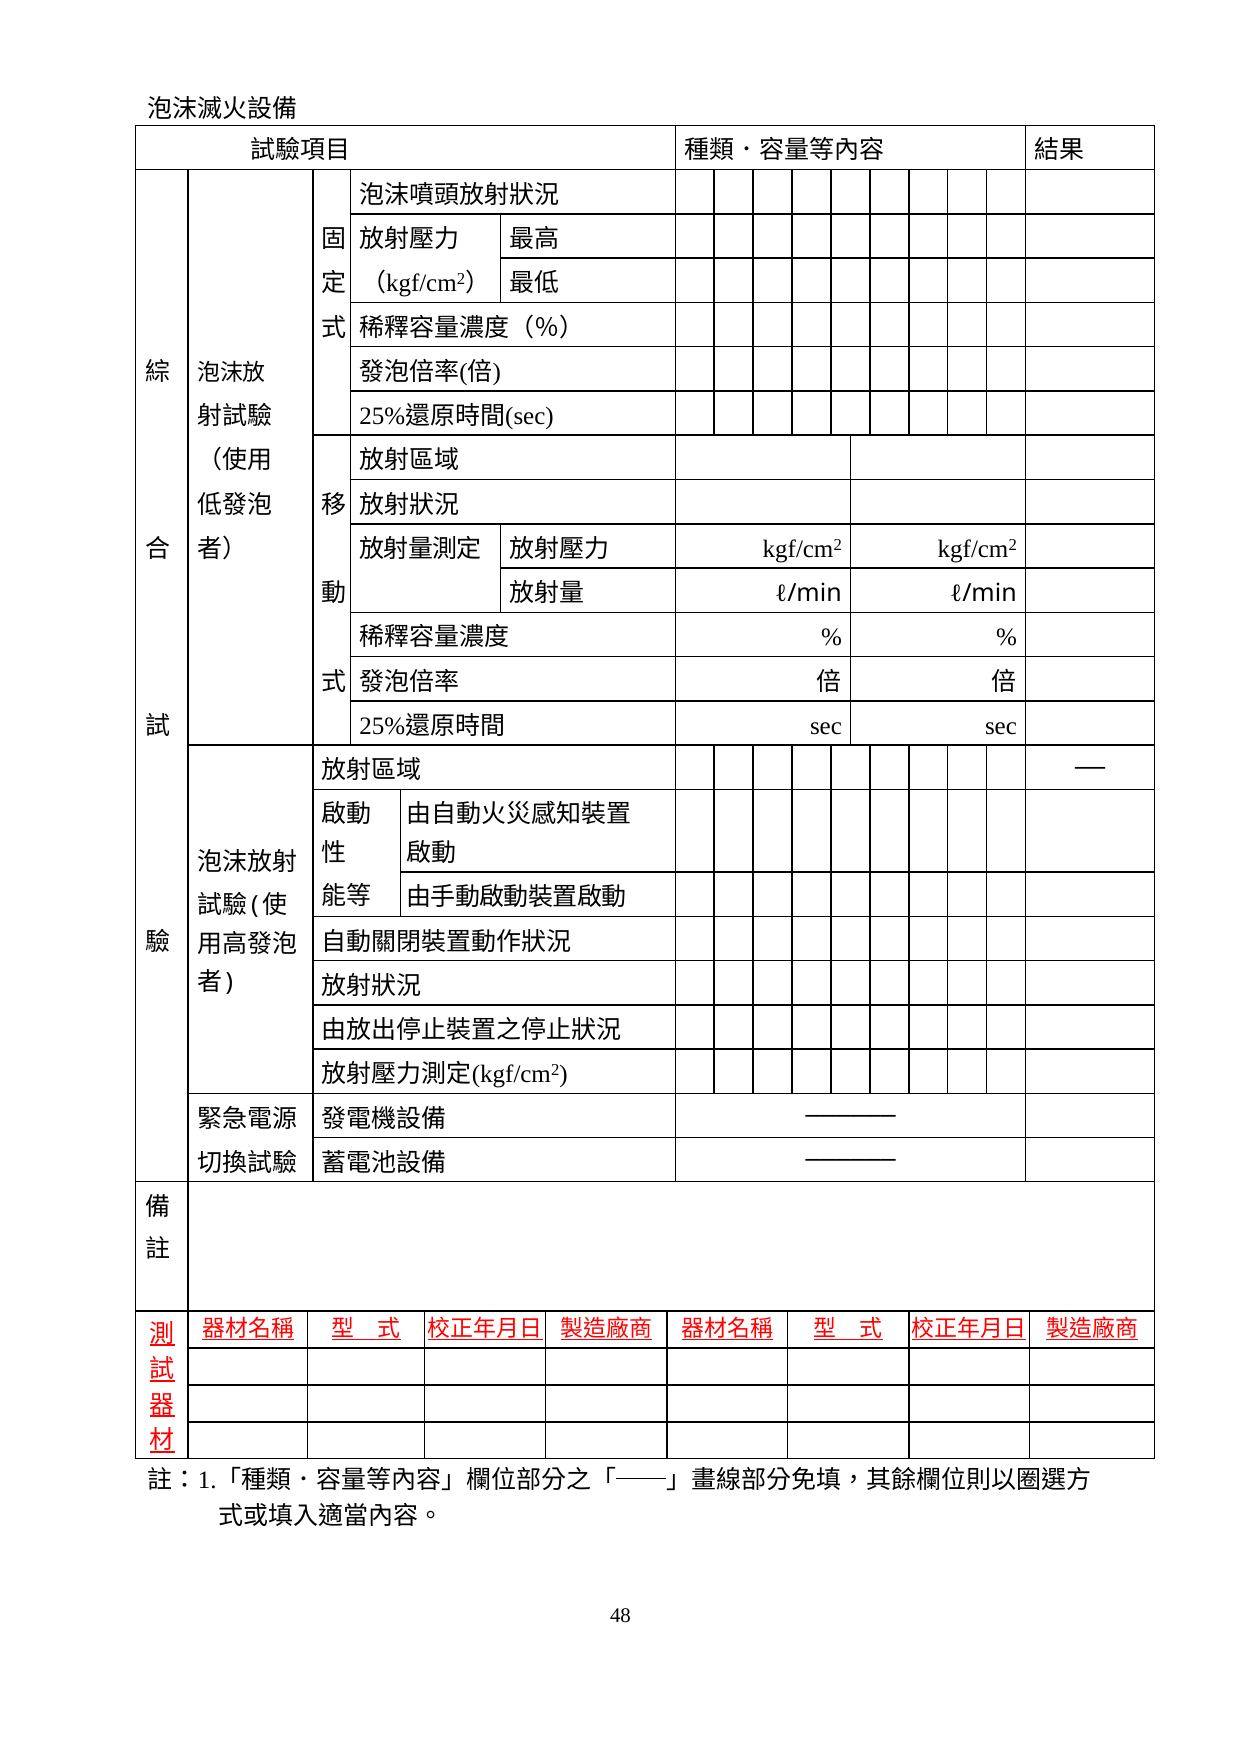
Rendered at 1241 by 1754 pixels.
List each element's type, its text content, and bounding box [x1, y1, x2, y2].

table_cell [189, 213, 312, 257]
table_cell [136, 301, 187, 346]
table_cell 測試 器 材 [136, 1312, 187, 1458]
table_cell [675, 1182, 1025, 1310]
table_cell [1026, 917, 1154, 960]
table_cell [832, 259, 869, 301]
table_cell [189, 301, 312, 346]
table_cell sec [676, 702, 850, 744]
table_cell ────── [676, 1138, 1025, 1181]
table_cell [676, 347, 713, 390]
table_cell [851, 436, 1025, 478]
table_cell 發泡倍率 [351, 657, 675, 700]
table_cell [948, 215, 986, 257]
table_cell [308, 1349, 424, 1384]
table_cell 最高 [501, 215, 675, 257]
table_cell [754, 917, 791, 960]
table_cell [948, 259, 986, 301]
table_cell kgf/cm2 [851, 525, 1025, 567]
table_cell 最低 [501, 259, 675, 301]
table_cell 定 [314, 257, 350, 301]
table_cell [910, 1050, 947, 1093]
table_cell kgf/cm2 [676, 525, 850, 567]
table_cell [1030, 1386, 1154, 1421]
table_cell sec [851, 702, 1025, 744]
table_cell 製造廠商 [546, 1312, 666, 1347]
table_cell 放射區域 [314, 746, 675, 788]
table_cell [910, 746, 947, 788]
table_cell [910, 1423, 1029, 1458]
table_cell [910, 303, 947, 346]
table_cell 器材名稱 [189, 1312, 307, 1347]
table_cell [715, 873, 752, 916]
table_cell 式 [314, 656, 350, 700]
table_cell [1026, 215, 1154, 257]
table_cell [910, 790, 947, 871]
table_cell 25%還原時間 [351, 702, 675, 744]
table_cell [987, 961, 1025, 1004]
table_cell 型 式 [788, 1312, 908, 1347]
table_cell [793, 746, 830, 788]
table_cell [1026, 702, 1154, 744]
table_cell [948, 917, 986, 960]
table_cell [136, 479, 187, 523]
table_cell 製造廠商 [1030, 1312, 1154, 1347]
table_cell [1026, 525, 1154, 567]
table_cell [314, 170, 350, 213]
table_cell [715, 347, 752, 390]
table_cell [715, 790, 752, 871]
table_cell [871, 917, 908, 960]
table_cell [851, 480, 1025, 523]
table_cell [948, 303, 986, 346]
table_cell [754, 347, 791, 390]
table_cell [793, 961, 830, 1004]
table_cell [1026, 657, 1154, 700]
table_cell [715, 215, 752, 257]
table_cell [676, 790, 713, 871]
table_cell [871, 392, 908, 434]
table_cell [676, 436, 850, 478]
table_cell % [851, 613, 1025, 656]
table_cell 低發泡 [189, 479, 312, 523]
table_cell [793, 873, 830, 916]
table_cell [1026, 436, 1154, 478]
table_cell 發電機設備 [314, 1094, 675, 1137]
table_cell [1026, 569, 1154, 611]
table_cell [1030, 1349, 1154, 1384]
table_cell 型 式 [308, 1312, 424, 1347]
table_cell [136, 390, 187, 434]
table_cell [425, 1349, 545, 1384]
table_cell 放射狀況 [314, 961, 675, 1004]
table_cell [987, 392, 1025, 434]
table_cell [676, 480, 850, 523]
table_cell 切換試驗 [189, 1137, 312, 1181]
table_cell [189, 656, 312, 700]
table_cell [189, 1386, 307, 1421]
table_cell [715, 917, 752, 960]
table_cell [910, 170, 947, 213]
table_cell [715, 961, 752, 1004]
table_cell [871, 1050, 908, 1093]
table_cell [987, 303, 1025, 346]
table_cell [136, 170, 187, 213]
table_cell [546, 1349, 666, 1384]
table_cell 啟動性 能等 [314, 790, 400, 916]
table_cell 器材名稱 [668, 1312, 787, 1347]
table_cell [871, 259, 908, 301]
table_cell 25%還原時間(sec) [351, 392, 675, 434]
table_cell [754, 303, 791, 346]
table_cell [136, 611, 187, 656]
table_cell [793, 1006, 830, 1048]
table_cell [871, 170, 908, 213]
table_cell [987, 790, 1025, 871]
table_cell [793, 215, 830, 257]
table_cell [189, 1182, 313, 1310]
table_cell [308, 1386, 424, 1421]
table_cell [910, 347, 947, 390]
text 泡沫滅火設備 [148, 89, 1092, 125]
table_cell [832, 392, 869, 434]
table_cell 放射狀況 [351, 480, 675, 523]
table_cell [754, 1050, 791, 1093]
table_cell [832, 790, 869, 871]
table_cell 放射區域 [351, 436, 675, 478]
table_cell 射試驗 [189, 390, 312, 434]
table_cell [1026, 259, 1154, 301]
table_cell （kgf/cm2） [351, 257, 500, 301]
table_cell [314, 700, 350, 744]
table_cell [676, 1006, 713, 1048]
table_cell [910, 873, 947, 916]
table_cell ℓ/min [851, 569, 1025, 611]
table_cell [715, 259, 752, 301]
table_cell [910, 392, 947, 434]
table_cell [1026, 170, 1154, 213]
table_cell [314, 346, 350, 390]
table_cell [189, 257, 312, 301]
table_cell 放射量測定 [351, 525, 500, 567]
table_cell [136, 871, 187, 916]
table_cell [987, 170, 1025, 213]
table_cell [948, 1006, 986, 1048]
table_cell [715, 1050, 752, 1093]
table_cell [715, 303, 752, 346]
table_cell [715, 392, 752, 434]
table_cell [910, 1006, 947, 1048]
table_cell [987, 917, 1025, 960]
table_cell [136, 213, 187, 257]
table_cell [1025, 1182, 1154, 1310]
table_cell [832, 917, 869, 960]
table_cell [189, 567, 312, 611]
table_cell 者）1 [189, 523, 312, 567]
table_cell 放射壓力 [501, 525, 675, 567]
table_cell [987, 215, 1025, 257]
table_cell [189, 1349, 307, 1384]
table_cell [136, 1048, 187, 1093]
text 註：1.「種類．容量等內容」欄位部分之「──」畫線部分免填，其餘欄位則以圈選方式或填入適當內容。 [148, 1459, 1092, 1532]
table_cell [910, 1349, 1029, 1384]
table_cell 稀釋容量濃度 [351, 613, 675, 656]
table_cell [351, 567, 500, 611]
table_cell [910, 215, 947, 257]
table_cell 校正年月日 [910, 1312, 1029, 1347]
table_cell [754, 170, 791, 213]
table_cell 固 [314, 213, 350, 257]
table_cell [313, 1182, 675, 1310]
table_cell 式 [314, 301, 350, 346]
table_cell [136, 1093, 187, 1137]
table_cell [314, 523, 350, 567]
table_cell [546, 1386, 666, 1421]
table_cell [754, 790, 791, 871]
table_cell 倍 [676, 657, 850, 700]
table_cell [754, 873, 791, 916]
table_cell [136, 1137, 187, 1181]
table_cell 移 [314, 479, 350, 523]
table_cell [832, 170, 869, 213]
table_cell [668, 1349, 787, 1384]
table_cell [948, 873, 986, 916]
table_cell 放射壓力 [351, 215, 500, 257]
table_cell [793, 259, 830, 301]
table_cell [987, 347, 1025, 390]
table_cell 緊急電源 [189, 1094, 312, 1137]
table_cell [948, 1050, 986, 1093]
table_cell ℓ/min [676, 569, 850, 611]
table_cell [676, 170, 713, 213]
table_cell [871, 790, 908, 871]
table_header 試驗項目1 [136, 126, 675, 169]
table_cell [136, 960, 187, 1004]
table_cell [832, 961, 869, 1004]
table_cell 發泡倍率(倍) [351, 347, 675, 390]
table_cell [1026, 1138, 1154, 1181]
table_cell [715, 170, 752, 213]
table_cell [1026, 1050, 1154, 1093]
table_cell ────── [676, 1094, 1025, 1137]
table_cell 由手動啟動裝置啟動 [401, 873, 675, 916]
table_cell [832, 215, 869, 257]
table_cell [1030, 1423, 1154, 1458]
table_cell [948, 347, 986, 390]
table_cell [314, 390, 350, 434]
table_cell 泡沫噴頭放射狀況 [351, 170, 675, 213]
table_cell [948, 961, 986, 1004]
table_cell [425, 1386, 545, 1421]
table_cell [871, 873, 908, 916]
table_cell 放射壓力測定(kgf/cm2) [314, 1050, 675, 1093]
table_cell [948, 746, 986, 788]
table_cell 驗 [136, 916, 187, 960]
table_cell [987, 259, 1025, 301]
table_cell [871, 1006, 908, 1048]
table_cell [871, 215, 908, 257]
table_cell [308, 1423, 424, 1458]
table_cell [715, 746, 752, 788]
table_cell [832, 1006, 869, 1048]
table_cell [793, 392, 830, 434]
table_cell [136, 1004, 187, 1048]
table_cell [793, 790, 830, 871]
table_cell [754, 961, 791, 1004]
table_cell [788, 1386, 908, 1421]
table_cell ── [1026, 746, 1154, 788]
table_cell [676, 215, 713, 257]
table_cell [948, 392, 986, 434]
table_cell [832, 746, 869, 788]
table_cell [788, 1349, 908, 1384]
table_cell 泡沫放射 試驗(使用高發泡者) [189, 746, 312, 1093]
table_cell [871, 746, 908, 788]
table_header 種類．容量等內容 [676, 126, 1025, 169]
table_cell [871, 961, 908, 1004]
table_cell 泡沫放 [189, 346, 312, 390]
table_cell [832, 873, 869, 916]
table_cell [793, 917, 830, 960]
table_cell 倍 [851, 657, 1025, 700]
table_cell [136, 789, 187, 871]
table_cell [832, 303, 869, 346]
table_cell [754, 1006, 791, 1048]
table_cell [871, 347, 908, 390]
table_cell 稀釋容量濃度（％） [351, 303, 675, 346]
table_cell [676, 961, 713, 1004]
table_cell 校正年月日 [425, 1312, 545, 1347]
table_cell [676, 1050, 713, 1093]
table_cell [189, 700, 312, 744]
table_cell [189, 611, 312, 656]
table_cell [754, 746, 791, 788]
table_cell % [676, 613, 850, 656]
table_cell [546, 1423, 666, 1458]
table_cell 合 [136, 523, 187, 567]
table_cell [987, 746, 1025, 788]
table_cell 動 [314, 567, 350, 611]
table_cell [1026, 480, 1154, 523]
table_cell [1026, 392, 1154, 434]
table_cell 自動關閉裝置動作狀況 [314, 917, 675, 960]
table_cell [1026, 613, 1154, 656]
table_cell （使用 [189, 434, 312, 478]
table_cell [676, 259, 713, 301]
table_cell [189, 1423, 307, 1458]
table_cell [136, 744, 187, 788]
table_cell 由放出停止裝置之停止狀況 [314, 1006, 675, 1048]
table_cell [793, 347, 830, 390]
table_cell 試 [136, 700, 187, 744]
table_cell [754, 259, 791, 301]
table_cell [987, 1006, 1025, 1048]
table_cell [948, 170, 986, 213]
table_cell [793, 170, 830, 213]
table_cell [832, 1050, 869, 1093]
table_cell [832, 347, 869, 390]
table_cell [668, 1423, 787, 1458]
table_cell [314, 611, 350, 656]
table_cell 由自動火災感知裝置 啟動 [401, 790, 675, 871]
table_cell [793, 303, 830, 346]
table_cell [136, 257, 187, 301]
table_cell [676, 303, 713, 346]
table_cell [793, 1050, 830, 1093]
table_cell [1026, 1094, 1154, 1137]
table_cell [788, 1423, 908, 1458]
table_cell [910, 1386, 1029, 1421]
table_cell [1026, 790, 1154, 871]
table_cell [754, 392, 791, 434]
table_cell [715, 1006, 752, 1048]
table_cell [676, 392, 713, 434]
table_cell [1026, 303, 1154, 346]
table_cell [987, 873, 1025, 916]
table_cell [871, 303, 908, 346]
table_cell [425, 1423, 545, 1458]
table_cell [1026, 1006, 1154, 1048]
table_cell [189, 170, 312, 213]
table_cell [676, 746, 713, 788]
table_cell [910, 917, 947, 960]
table_cell [136, 567, 187, 611]
table_cell 放射量 [501, 569, 675, 611]
table_cell [136, 656, 187, 700]
table_cell [1026, 873, 1154, 916]
table_header 結果 [1026, 126, 1154, 169]
table_cell [910, 961, 947, 1004]
table_cell 蓄電池設備 [314, 1138, 675, 1181]
table_cell [676, 917, 713, 960]
table_cell [314, 436, 350, 478]
table_cell [1026, 347, 1154, 390]
table_cell [754, 215, 791, 257]
table_cell [910, 259, 947, 301]
table_cell 綜 [136, 346, 187, 390]
table_cell [136, 434, 187, 478]
table_cell [1026, 961, 1154, 1004]
table_cell [987, 1050, 1025, 1093]
table_cell [668, 1386, 787, 1421]
table_cell [676, 873, 713, 916]
table_cell [948, 790, 986, 871]
table_cell 備 註 [136, 1182, 187, 1310]
